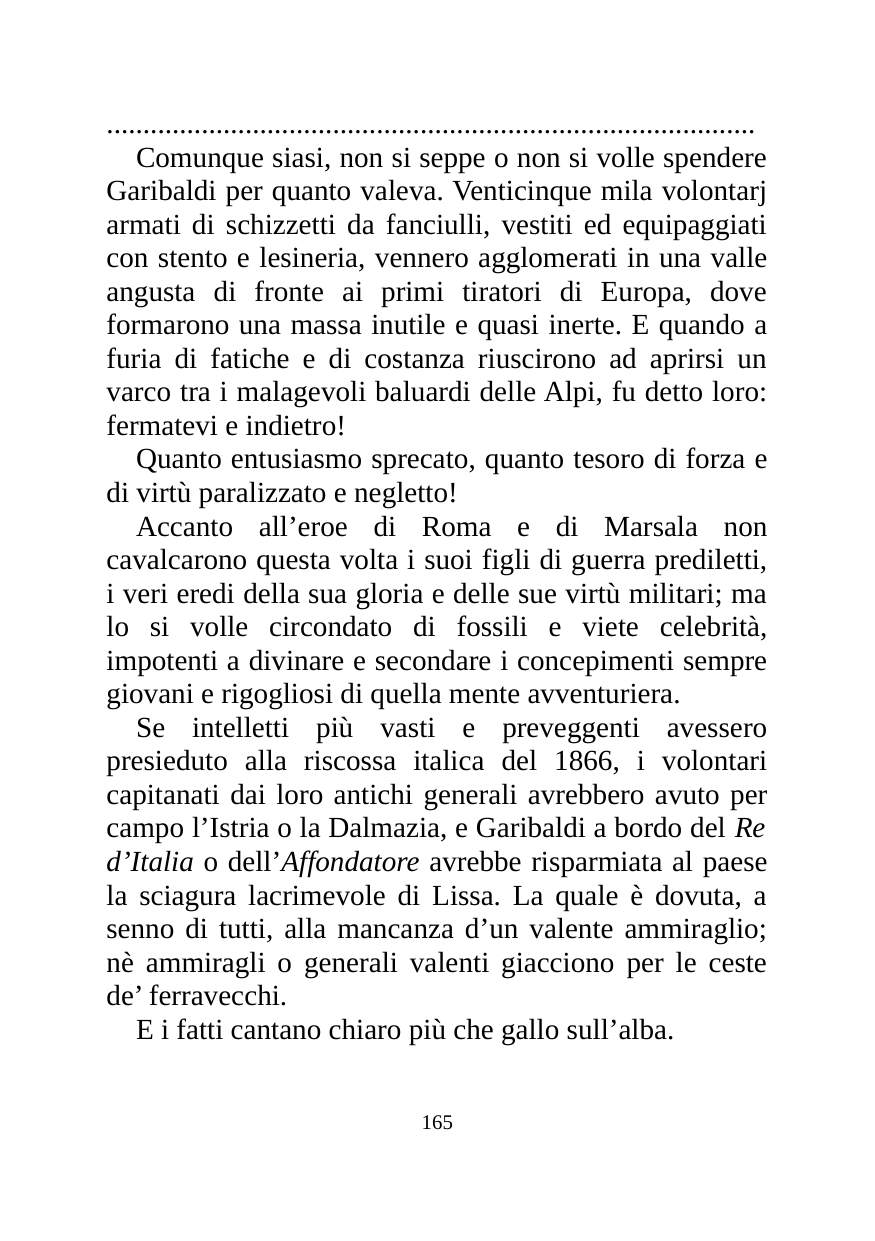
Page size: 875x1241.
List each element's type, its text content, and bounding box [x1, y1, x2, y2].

text Accanto all’eroe di Roma e di Marsala non cavalcarono questa volta i suoi figli di guerra prediletti, i veri eredi della sua gloria e delle sue virtù militari; ma lo si volle circondato di fossili e viete celebrità, impotenti a divinare e secondare i concepimenti sempre giovani e rigogliosi di quella mente avventuriera. [106, 509, 768, 710]
text Se intelletti più vasti e preveggenti avessero presieduto alla riscossa italica del 1866, i volontari capitanati dai loro antichi generali avrebbero avuto per campo l’Istria o la Dalmazia, e Garibaldi a bordo del Re d’Italia o dell’Affondatore avrebbe risparmiata al paese la sciagura lacrimevole di Lissa. La quale è dovuta, a senno di tutti, alla mancanza d’un valente ammiraglio; nè ammiragli o generali valenti giacciono per le ceste de’ ferravecchi. [106, 710, 768, 1012]
text Comunque siasi, non si seppe o non si volle spendere Garibaldi per quanto valeva. Venticinque mila volontarj armati di schizzetti da fanciulli, vestiti ed equipaggiati con stento e lesineria, vennero agglomerati in una valle angusta di fronte ai primi tiratori di Europa, dove formarono una massa inutile e quasi inerte. E quando a furia di fatiche e di costanza riuscirono ad aprirsi un varco tra i malagevoli baluardi delle Alpi, fu detto loro: fermatevi e indietro! [106, 140, 768, 442]
text Quanto entusiasmo sprecato, quanto tesoro di forza e di virtù paralizzato e negletto! [106, 442, 768, 509]
text E i fatti cantano chiaro più che gallo sull’alba. [106, 1012, 768, 1045]
text ......................................................................................... [106, 106, 768, 140]
